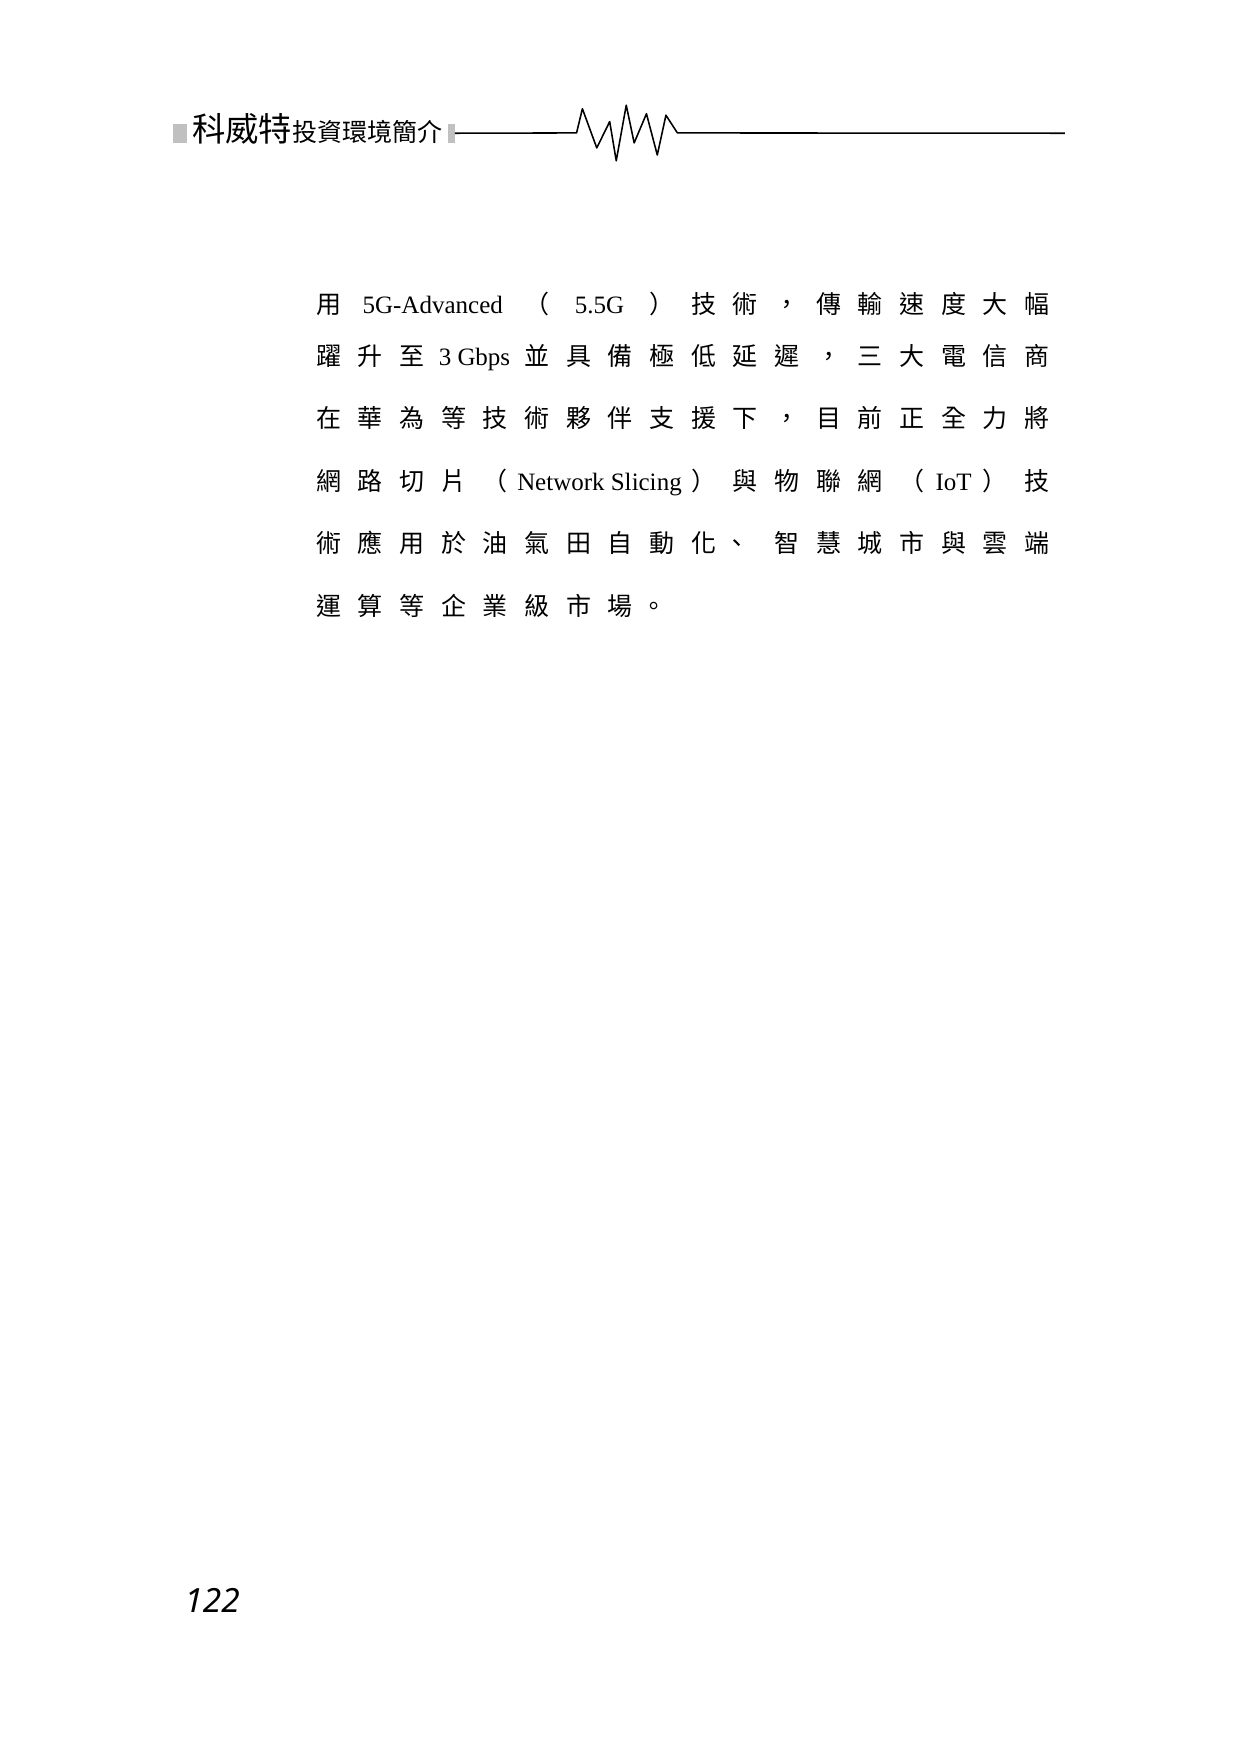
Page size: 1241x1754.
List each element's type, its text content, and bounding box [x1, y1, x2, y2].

text 用5G-Advanced（5.5G）技術，傳輸速度大幅躍升至3 Gbps並具備極低延遲，三大電信商在華為等技術夥伴支援下，目前正全力將網路切片（Network Slicing）與物聯網（IoT）技術應用於油氣田自動化、智慧城市與雲端運算等企業級市場。 [281, 250, 1058, 625]
